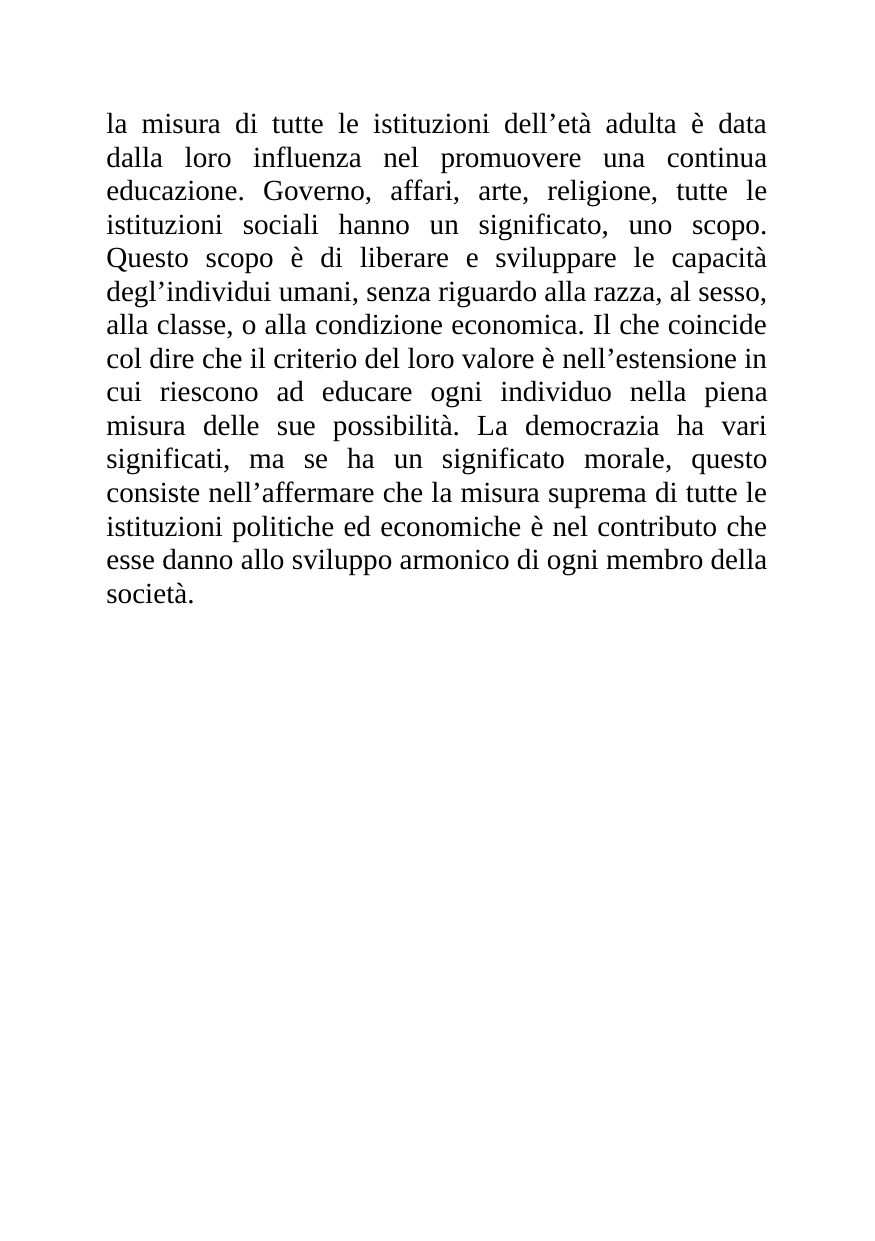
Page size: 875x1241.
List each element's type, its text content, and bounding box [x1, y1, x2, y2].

text la misura di tutte le istituzioni dell’età adulta è data dalla loro influenza nel promuovere una continua educazione. Governo, affari, arte, religione, tutte le istituzioni sociali hanno un significato, uno scopo. Questo scopo è di liberare e sviluppare le capacità degl’individui umani, senza riguardo alla razza, al sesso, alla classe, o alla condizione economica. Il che coincide col dire che il criterio del loro valore è nell’estensione in cui riescono ad educare ogni individuo nella piena misura delle sue possibilità. La democrazia ha vari significati, ma se ha un significato morale, questo consiste nell’affermare che la misura suprema di tutte le istituzioni politiche ed economiche è nel contributo che esse danno allo sviluppo armonico di ogni membro della società. [106, 106, 768, 609]
